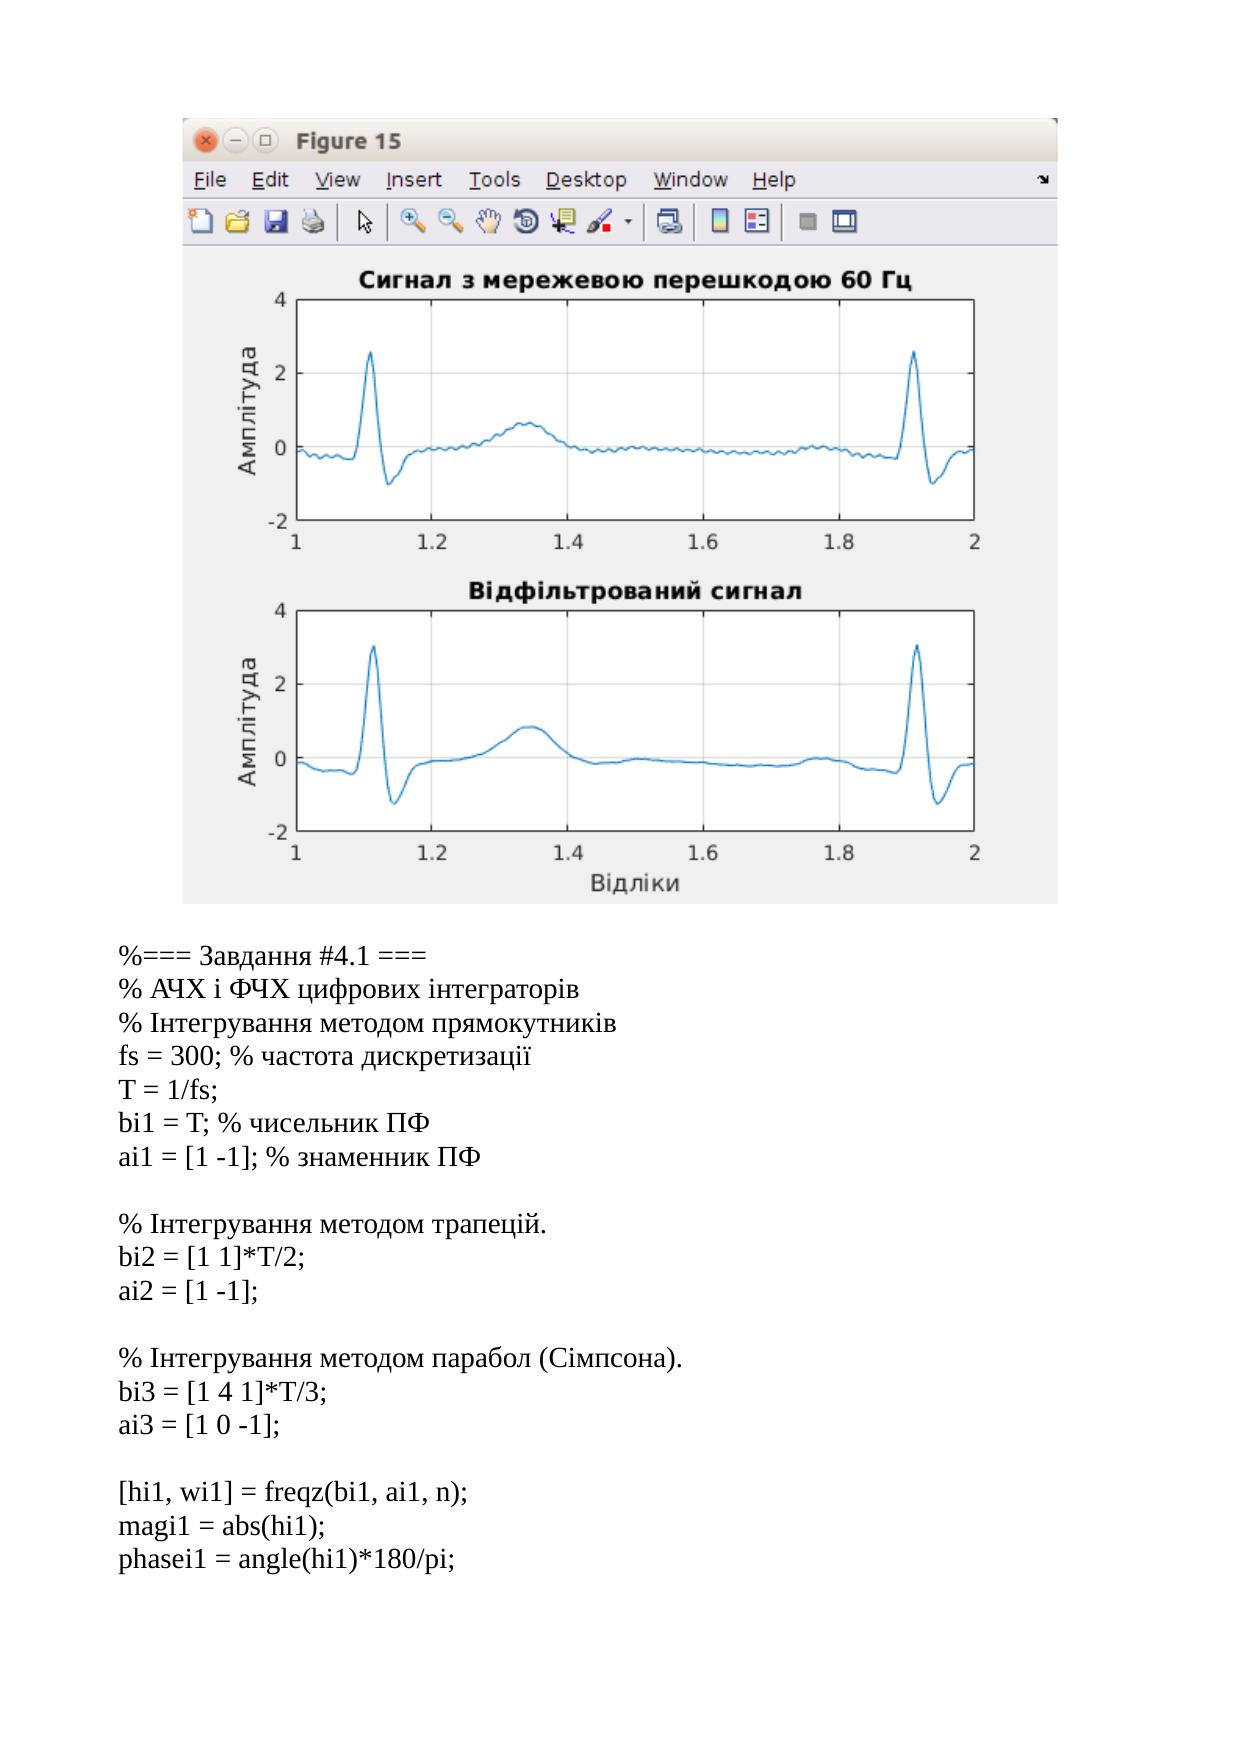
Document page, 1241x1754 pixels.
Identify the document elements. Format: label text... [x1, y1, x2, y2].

text fs = 300; % частота дискретизації [118, 1038, 1122, 1072]
text bi2 = [1 1]*T/2; [118, 1239, 1122, 1273]
text % Інтегрування методом парабол (Сімпсона). [118, 1340, 1122, 1374]
text ai3 = [1 0 -1]; [118, 1407, 1122, 1441]
text ai2 = [1 -1]; [118, 1273, 1122, 1307]
text [hi1, wi1] = freqz(bi1, ai1, n); [118, 1474, 1122, 1508]
text % АЧХ і ФЧХ цифрових інтеграторів [118, 971, 1122, 1005]
text bi1 = T; % чисельник ПФ [118, 1105, 1122, 1139]
text ai1 = [1 -1]; % знаменник ПФ [118, 1139, 1122, 1172]
text T = 1/fs; [118, 1072, 1122, 1105]
text %=== Завдання #4.1 === [118, 938, 1122, 971]
picture [182, 118, 1058, 904]
text magi1 = abs(hi1); [118, 1508, 1122, 1541]
text phasei1 = angle(hi1)*180/pi; [118, 1541, 1122, 1575]
text bi3 = [1 4 1]*T/3; [118, 1374, 1122, 1407]
text % Інтегрування методом трапецій. [118, 1206, 1122, 1239]
text % Інтегрування методом прямокутників [118, 1005, 1122, 1038]
